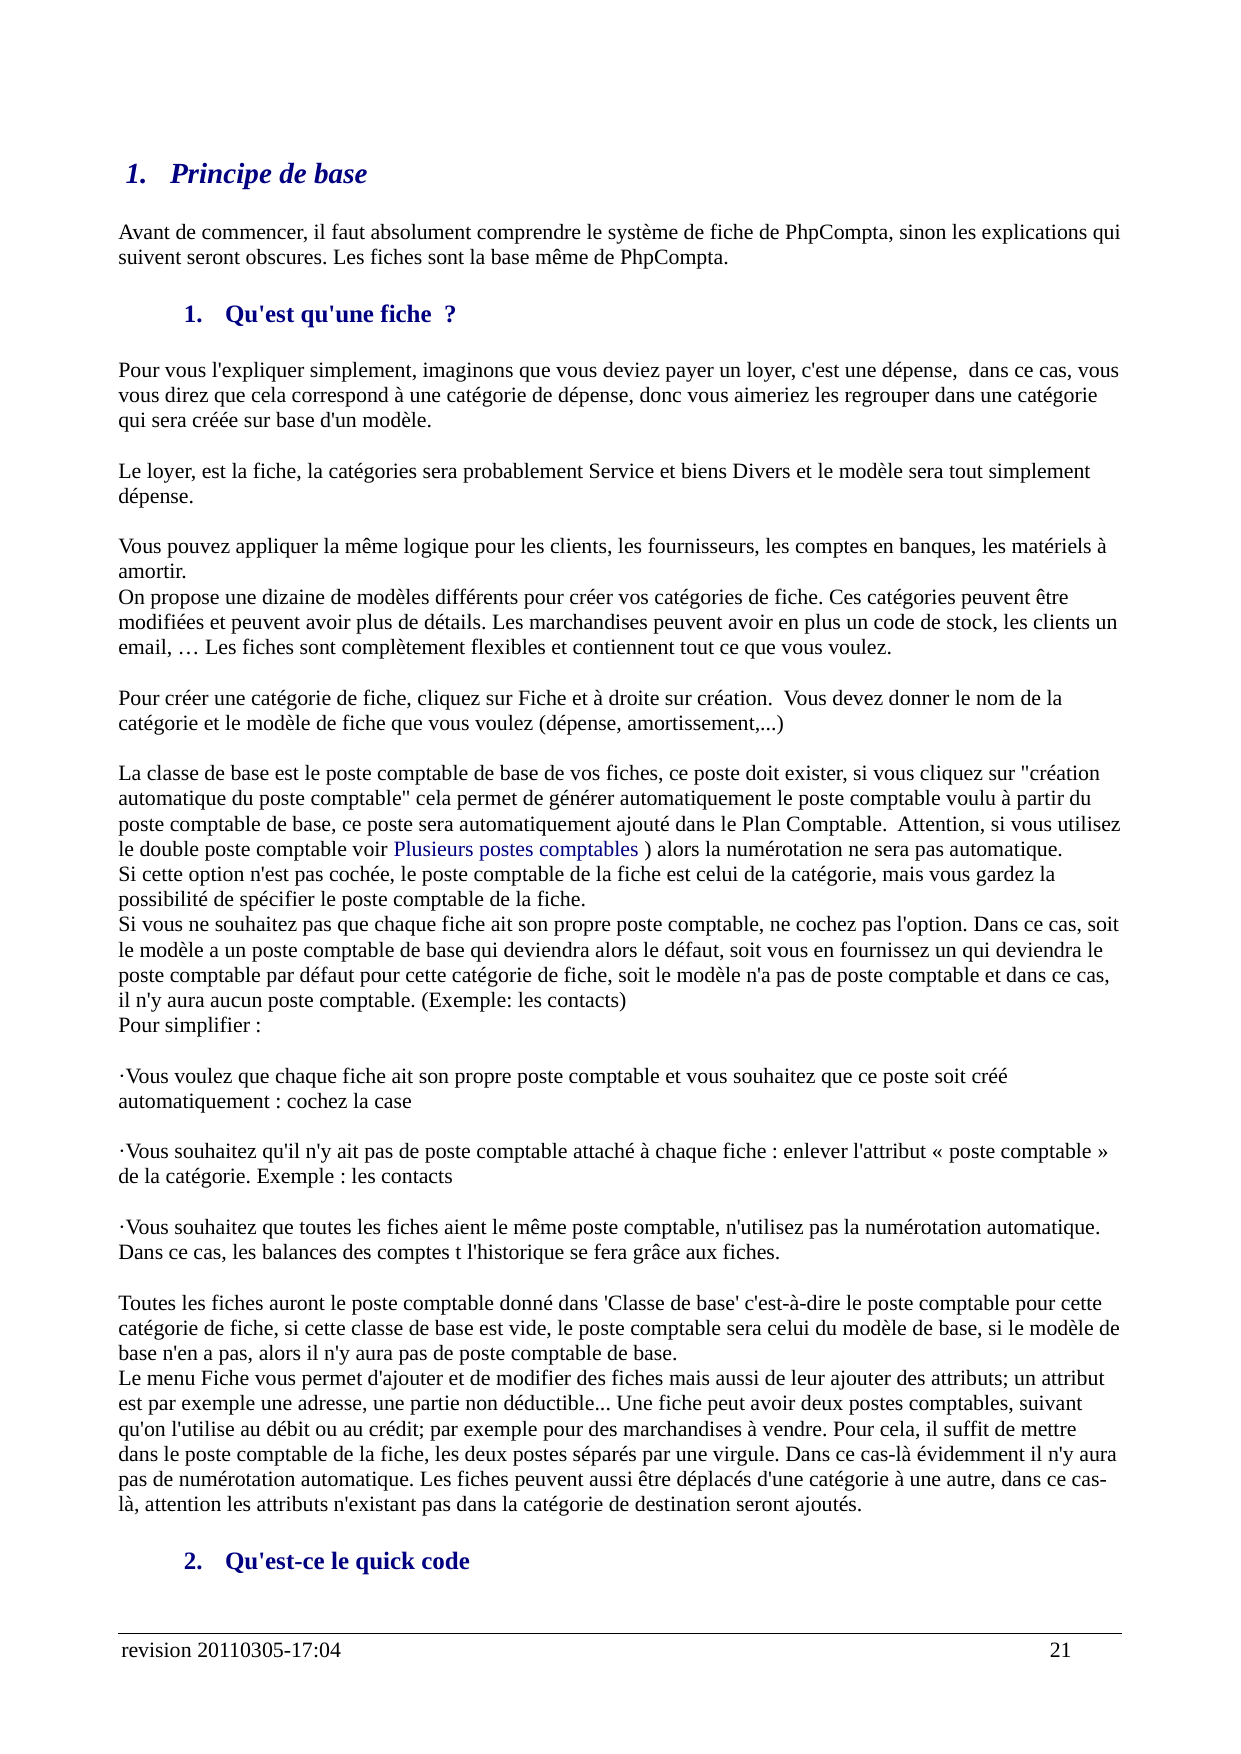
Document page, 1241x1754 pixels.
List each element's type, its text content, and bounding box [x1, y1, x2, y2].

text Pour créer une catégorie de fiche, cliquez sur Fiche et à droite sur création. Vous devez donner le nom de la catégorie et le modèle de fiche que vous voulez (dépense, amortissement,...) [118, 684, 1122, 735]
text Si cette option n'est pas cochée, le poste comptable de la fiche est celui de la catégorie, mais vous gardez la possibilité de spécifier le poste comptable de la fiche. [118, 861, 1122, 911]
text Le menu Fiche vous permet d'ajouter et de modifier des fiches mais aussi de leur ajouter des attributs; un attribut est par exemple une adresse, une partie non déductible... Une fiche peut avoir deux postes comptables, suivant qu'on l'utilise au débit ou au crédit; par exemple pour des marchandises à vendre. Pour cela, il suffit de mettre dans le poste comptable de la fiche, les deux postes séparés par une virgule. Dans ce cas-là évidemment il n'y aura pas de numérotation automatique. Les fiches peuvent aussi être déplacés d'une catégorie à une autre, dans ce cas-là, attention les attributs n'existant pas dans la catégorie de destination seront ajoutés. [118, 1365, 1122, 1516]
text On propose une dizaine de modèles différents pour créer vos catégories de fiche. Ces catégories peuvent être modifiées et peuvent avoir plus de détails. Les marchandises peuvent avoir en plus un code de stock, les clients un email, … Les fiches sont complètement flexibles et contiennent tout ce que vous voulez. [118, 584, 1122, 659]
text La classe de base est le poste comptable de base de vos fiches, ce poste doit exister, si vous cliquez sur "création automatique du poste comptable" cela permet de générer automatiquement le poste comptable voulu à partir du poste comptable de base, ce poste sera automatiquement ajouté dans le Plan Comptable. Attention, si vous utilisez le double poste comptable voir Plusieurs postes comptables ) alors la numérotation ne sera pas automatique. [118, 760, 1122, 861]
text Pour simplifier : [118, 1012, 1122, 1037]
text Si vous ne souhaitez pas que chaque fiche ait son propre poste comptable, ne cochez pas l'option. Dans ce cas, soit le modèle a un poste comptable de base qui deviendra alors le défaut, soit vous en fournissez un qui deviendra le poste comptable par défaut pour cette catégorie de fiche, soit le modèle n'a pas de poste comptable et dans ce cas, il n'y aura aucun poste comptable. (Exemple: les contacts) [118, 911, 1122, 1012]
text ·Vous souhaitez que toutes les fiches aient le même poste comptable, n'utilisez pas la numérotation automatique. Dans ce cas, les balances des comptes t l'historique se fera grâce aux fiches. [118, 1214, 1122, 1264]
text ·Vous voulez que chaque fiche ait son propre poste comptable et vous souhaitez que ce poste soit créé automatiquement : cochez la case [118, 1063, 1122, 1113]
subtitle Qu'est-ce le quick code [177, 1546, 1122, 1575]
text Vous pouvez appliquer la même logique pour les clients, les fournisseurs, les comptes en banques, les matériels à amortir. [118, 533, 1122, 584]
text Le loyer, est la fiche, la catégories sera probablement Service et biens Divers et le modèle sera tout simplement dépense. [118, 458, 1122, 508]
text Avant de commencer, il faut absolument comprendre le système de fiche de PhpCompta, sinon les explications qui suivent seront obscures. Les fiches sont la base même de PhpCompta. [118, 219, 1122, 269]
text Toutes les fiches auront le poste comptable donné dans 'Classe de base' c'est-à-dire le poste comptable pour cette catégorie de fiche, si cette classe de base est vide, le poste comptable sera celui du modèle de base, si le modèle de base n'en a pas, alors il n'y aura pas de poste comptable de base. [118, 1289, 1122, 1365]
text ·Vous souhaitez qu'il n'y ait pas de poste comptable attaché à chaque fiche : enlever l'attribut « poste comptable » de la catégorie. Exemple : les contacts [118, 1138, 1122, 1189]
text Pour vous l'expliquer simplement, imaginons que vous deviez payer un loyer, c'est une dépense, dans ce cas, vous vous direz que cela correspond à une catégorie de dépense, donc vous aimeriez les regrouper dans une catégorie qui sera créée sur base d'un modèle. [118, 357, 1122, 432]
subtitle Qu'est qu'une fiche ? [177, 299, 1122, 327]
subtitle Principe de base [118, 156, 1122, 189]
